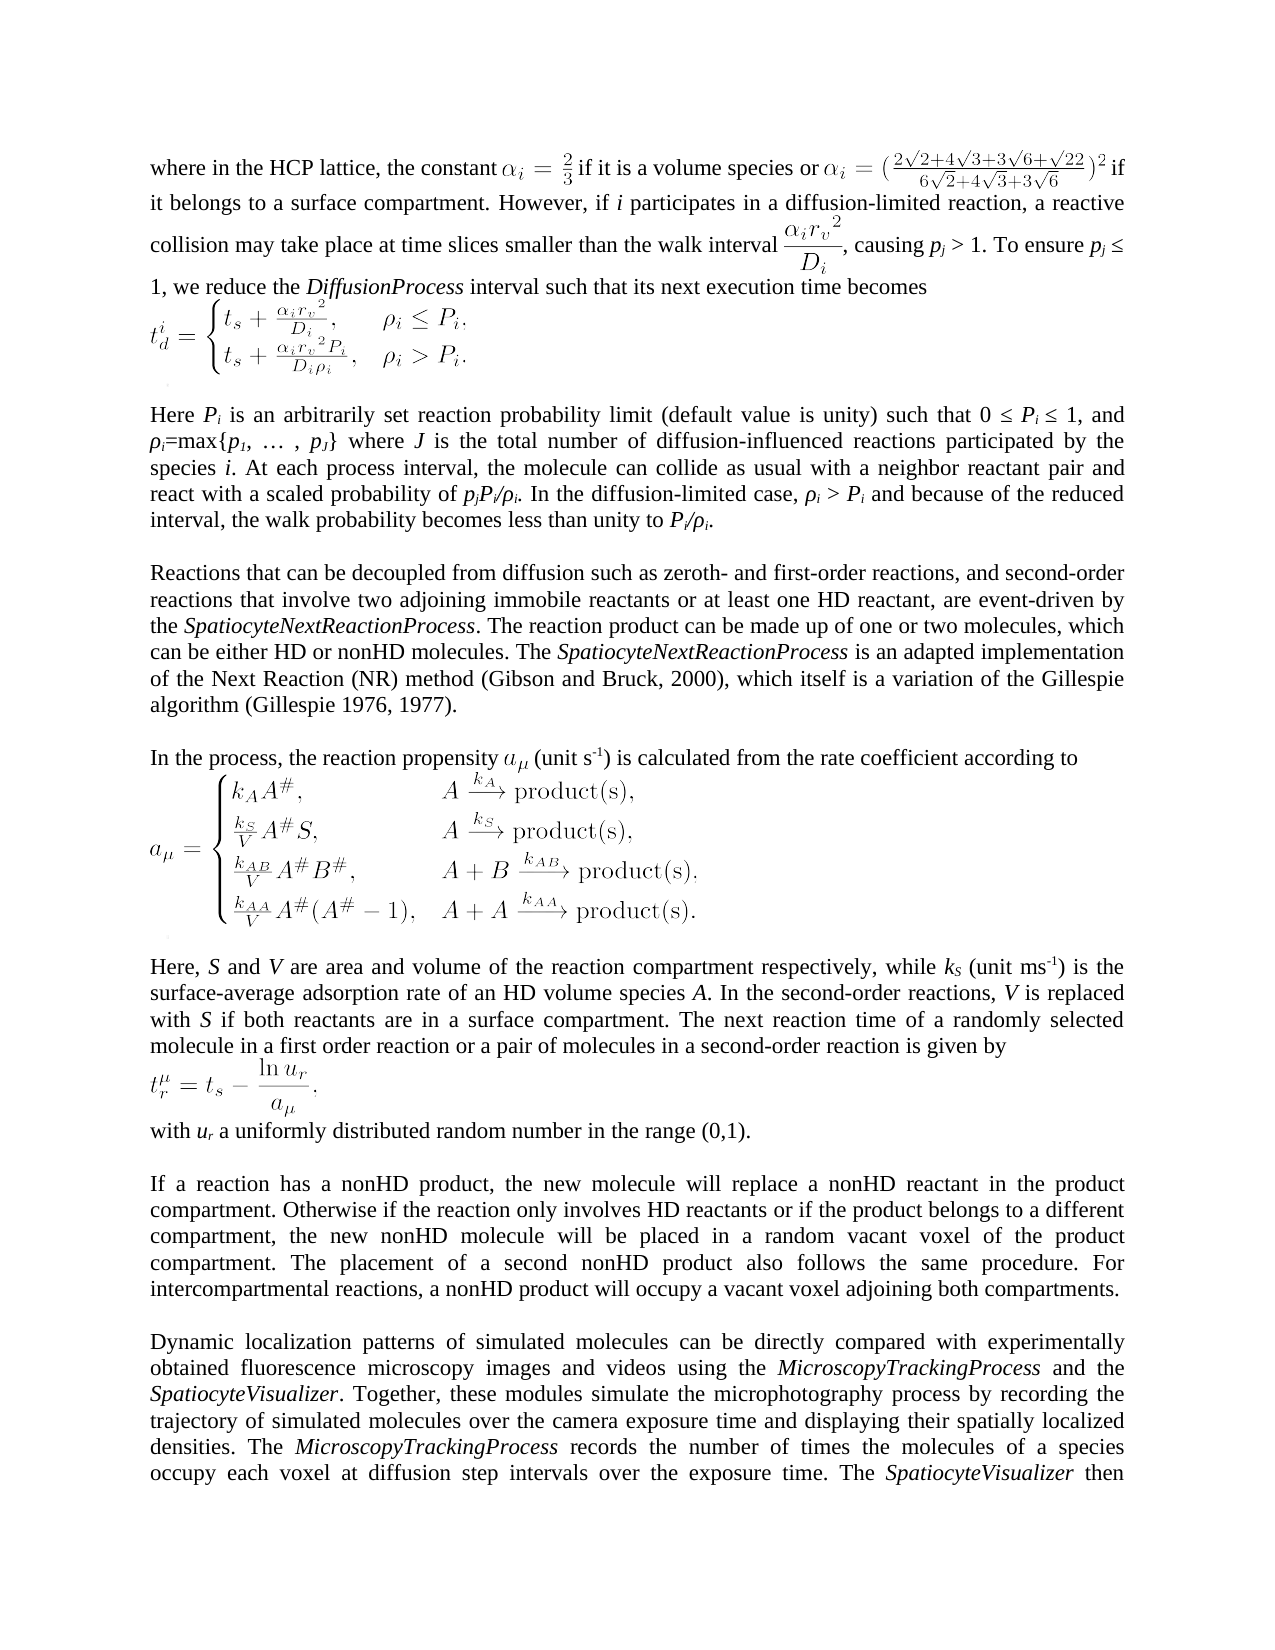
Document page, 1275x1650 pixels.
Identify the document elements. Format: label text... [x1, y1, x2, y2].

text where in the HCP lattice, the constant if it is a volume species or if it belongs to a surface compartment. However, if i participates in a diffusion-limited reaction, a reactive collision may take place at time slices smaller than the walk interval , causing pj > 1. To ensure pj ≤ 1, we reduce the DiffusionProcess interval such that its next execution time becomes [150, 150, 1125, 300]
text Here, S and V are area and volume of the reaction compartment respectively, while kS (unit ms-1) is the surface-average adsorption rate of an HD volume species A. In the second-order reactions, V is replaced with S if both reactants are in a surface compartment. The next reaction time of a randomly selected molecule in a first order reaction or a pair of molecules in a second-order reaction is given by [150, 953, 1125, 1058]
text Reactions that can be decoupled from diffusion such as zeroth- and first-order reactions, and second-order reactions that involve two adjoining immobile reactants or at least one HD reactant, are event-driven by the SpatiocyteNextReactionProcess. The reaction product can be made up of one or two molecules, which can be either HD or nonHD molecules. The SpatiocyteNextReactionProcess is an adapted implementation of the Next Reaction (NR) method (Gibson and Bruck, 2000), which itself is a variation of the Gillespie algorithm (Gillespie 1976, 1977). [150, 559, 1125, 717]
text Here Pi is an arbitrarily set reaction probability limit (default value is unity) such that 0 ≤ Pi ≤ 1, and ρi=max{p1, … , pJ} where J is the total number of diffusion-influenced reactions participated by the species i. At each process interval, the molecule can collide as usual with a neighbor reactant pair and react with a scaled probability of pjPi/ρi. In the diffusion-limited case, ρi > Pi and because of the reduced interval, the walk probability becomes less than unity to Pi/ρi. [150, 401, 1125, 533]
text If a reaction has a nonHD product, the new molecule will replace a nonHD reactant in the product compartment. Otherwise if the reaction only involves HD reactants or if the product belongs to a different compartment, the new nonHD molecule will be placed in a random vacant voxel of the product compartment. The placement of a second nonHD product also follows the same procedure. For intercompartmental reactions, a nonHD product will occupy a vacant voxel adjoining both compartments. [150, 1169, 1125, 1301]
text with ur a uniformly distributed random number in the range (0,1). [150, 1117, 1125, 1143]
text In the process, the reaction propensity (unit s-1) is calculated from the rate coefficient according to [150, 744, 1125, 772]
text Dynamic localization patterns of simulated molecules can be directly compared with experimentally obtained fluorescence microscopy images and videos using the MicroscopyTrackingProcess and the SpatiocyteVisualizer. Together, these modules simulate the microphotography process by recording the trajectory of simulated molecules over the camera exposure time and displaying their spatially localized densities. The MicroscopyTrackingProcess records the number of times the molecules of a species occupy each voxel at diffusion step intervals over the exposure time. The SpatiocyteVisualizer then [150, 1328, 1125, 1486]
